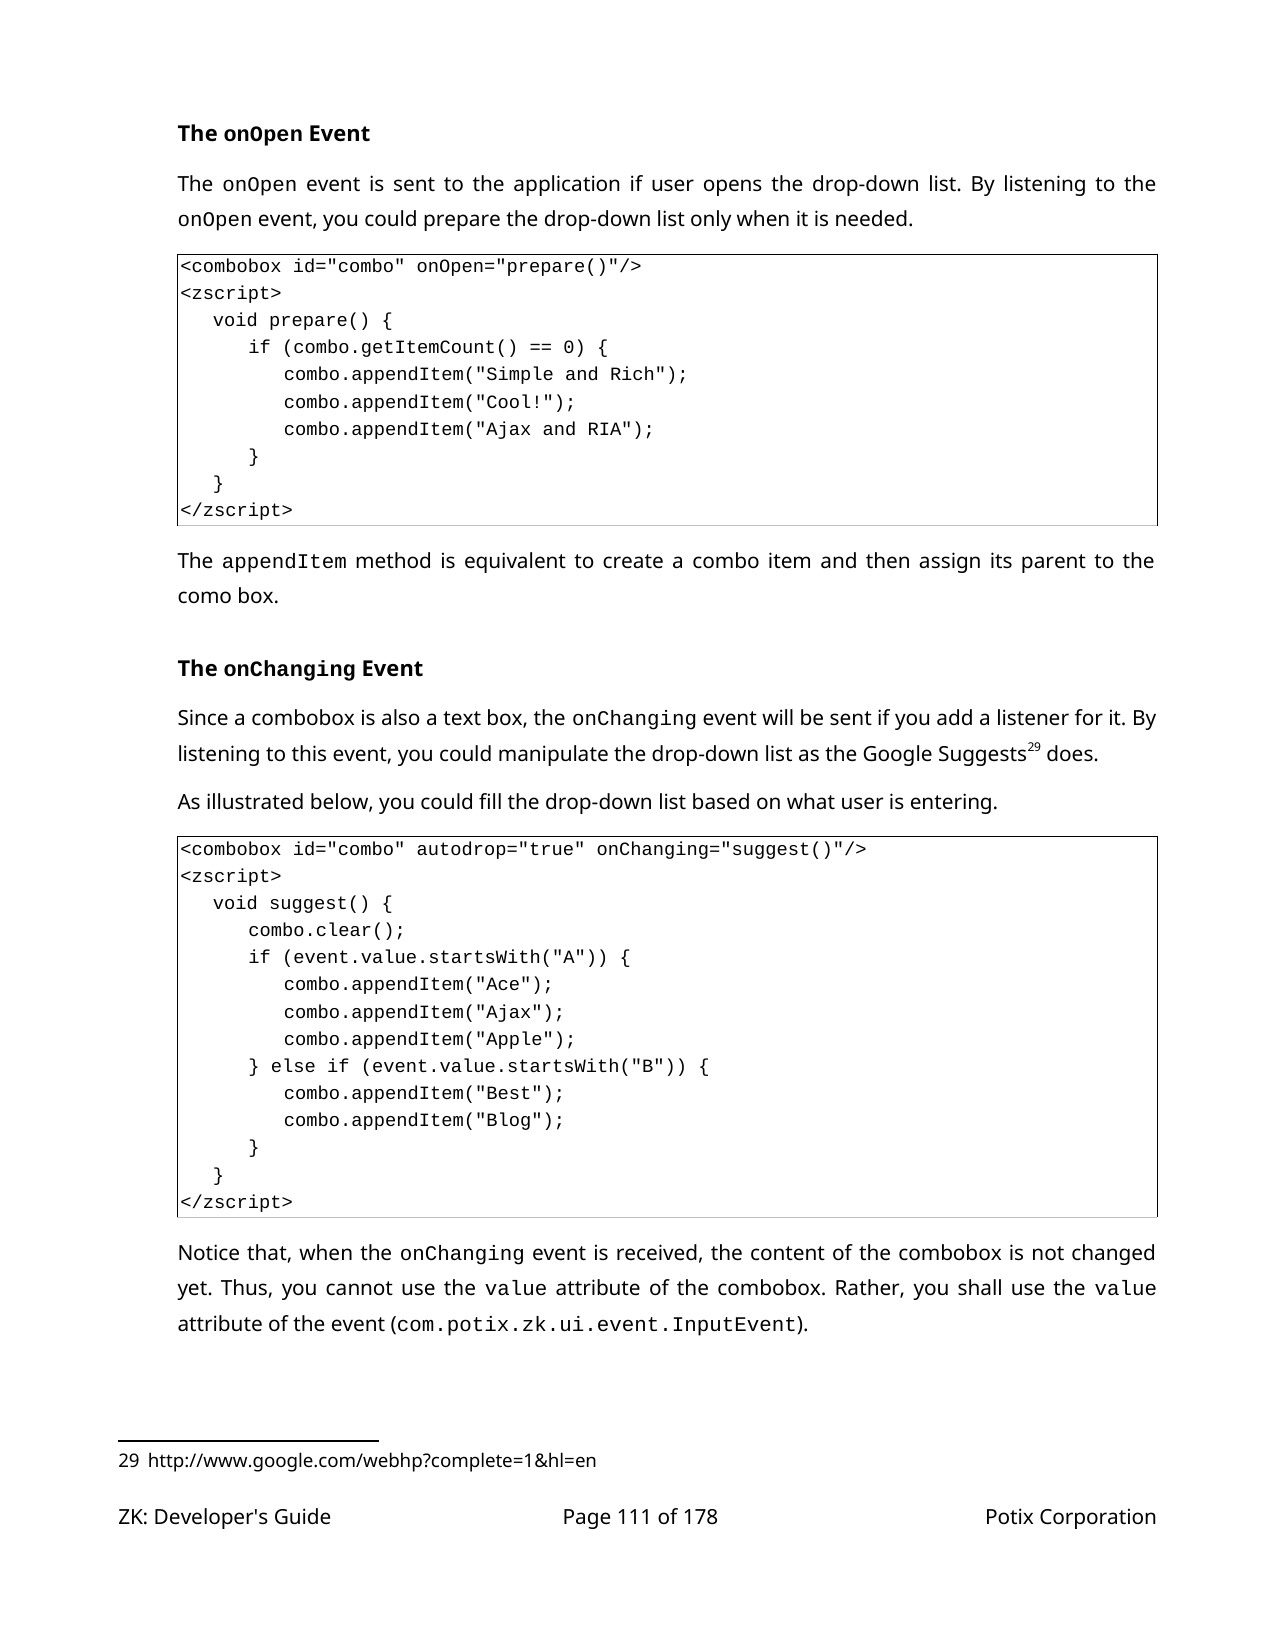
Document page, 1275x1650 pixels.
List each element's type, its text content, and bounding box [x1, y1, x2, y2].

text </zscript> [178, 498, 1157, 525]
subtitle The onChanging Event [177, 652, 1157, 682]
text combo.appendItem("Ace"); [178, 972, 1157, 997]
text } [178, 444, 1157, 468]
text http://www.google.com/webhp?complete=1&hl=en [118, 1447, 1157, 1473]
text <combobox id="combo" autodrop="true" onChanging="suggest()"/> [178, 837, 1157, 861]
text } else if (event.value.startsWith("B")) { [178, 1054, 1157, 1078]
text } [178, 471, 1157, 495]
text void suggest() { [178, 891, 1157, 915]
text if (event.value.startsWith("A")) { [178, 945, 1157, 969]
subtitle The onOpen Event [177, 118, 1157, 148]
text <combobox id="combo" onOpen="prepare()"/> [178, 255, 1157, 278]
text combo.appendItem("Best"); [178, 1081, 1157, 1105]
text void prepare() { [178, 308, 1157, 332]
text Notice that, when the onChanging event is received, the content of the combobox is not changed yet. Thus, you cannot use the value attribute of the combobox. Rather, you shall use the value attribute of the event (com.potix.zk.ui.event.InputEvent). [177, 1238, 1157, 1337]
text Since a combobox is also a text box, the onChanging event will be sent if you add a listener for it. By listening to this event, you could manipulate the drop-down list as the Google Suggests does. [177, 703, 1157, 767]
text combo.clear(); [178, 918, 1157, 942]
text As illustrated below, you could fill the drop-down list based on what user is entering. [177, 787, 1157, 816]
text if (combo.getItemCount() == 0) { [178, 335, 1157, 359]
text combo.appendItem("Cool!"); [178, 389, 1157, 414]
text combo.appendItem("Ajax"); [178, 999, 1157, 1024]
text <zscript> [178, 281, 1157, 305]
text } [178, 1163, 1157, 1187]
text The onOpen event is sent to the application if user opens the drop-down list. By listening to the onOpen event, you could prepare the drop-down list only when it is needed. [177, 169, 1157, 233]
text } [178, 1135, 1157, 1160]
text combo.appendItem("Apple"); [178, 1027, 1157, 1051]
text <zscript> [178, 863, 1157, 888]
text combo.appendItem("Simple and Rich"); [178, 362, 1157, 387]
text The appendItem method is equivalent to create a combo item and then assign its parent to the como box. [177, 546, 1157, 610]
text </zscript> [178, 1190, 1157, 1217]
text combo.appendItem("Blog"); [178, 1108, 1157, 1132]
text combo.appendItem("Ajax and RIA"); [178, 417, 1157, 441]
